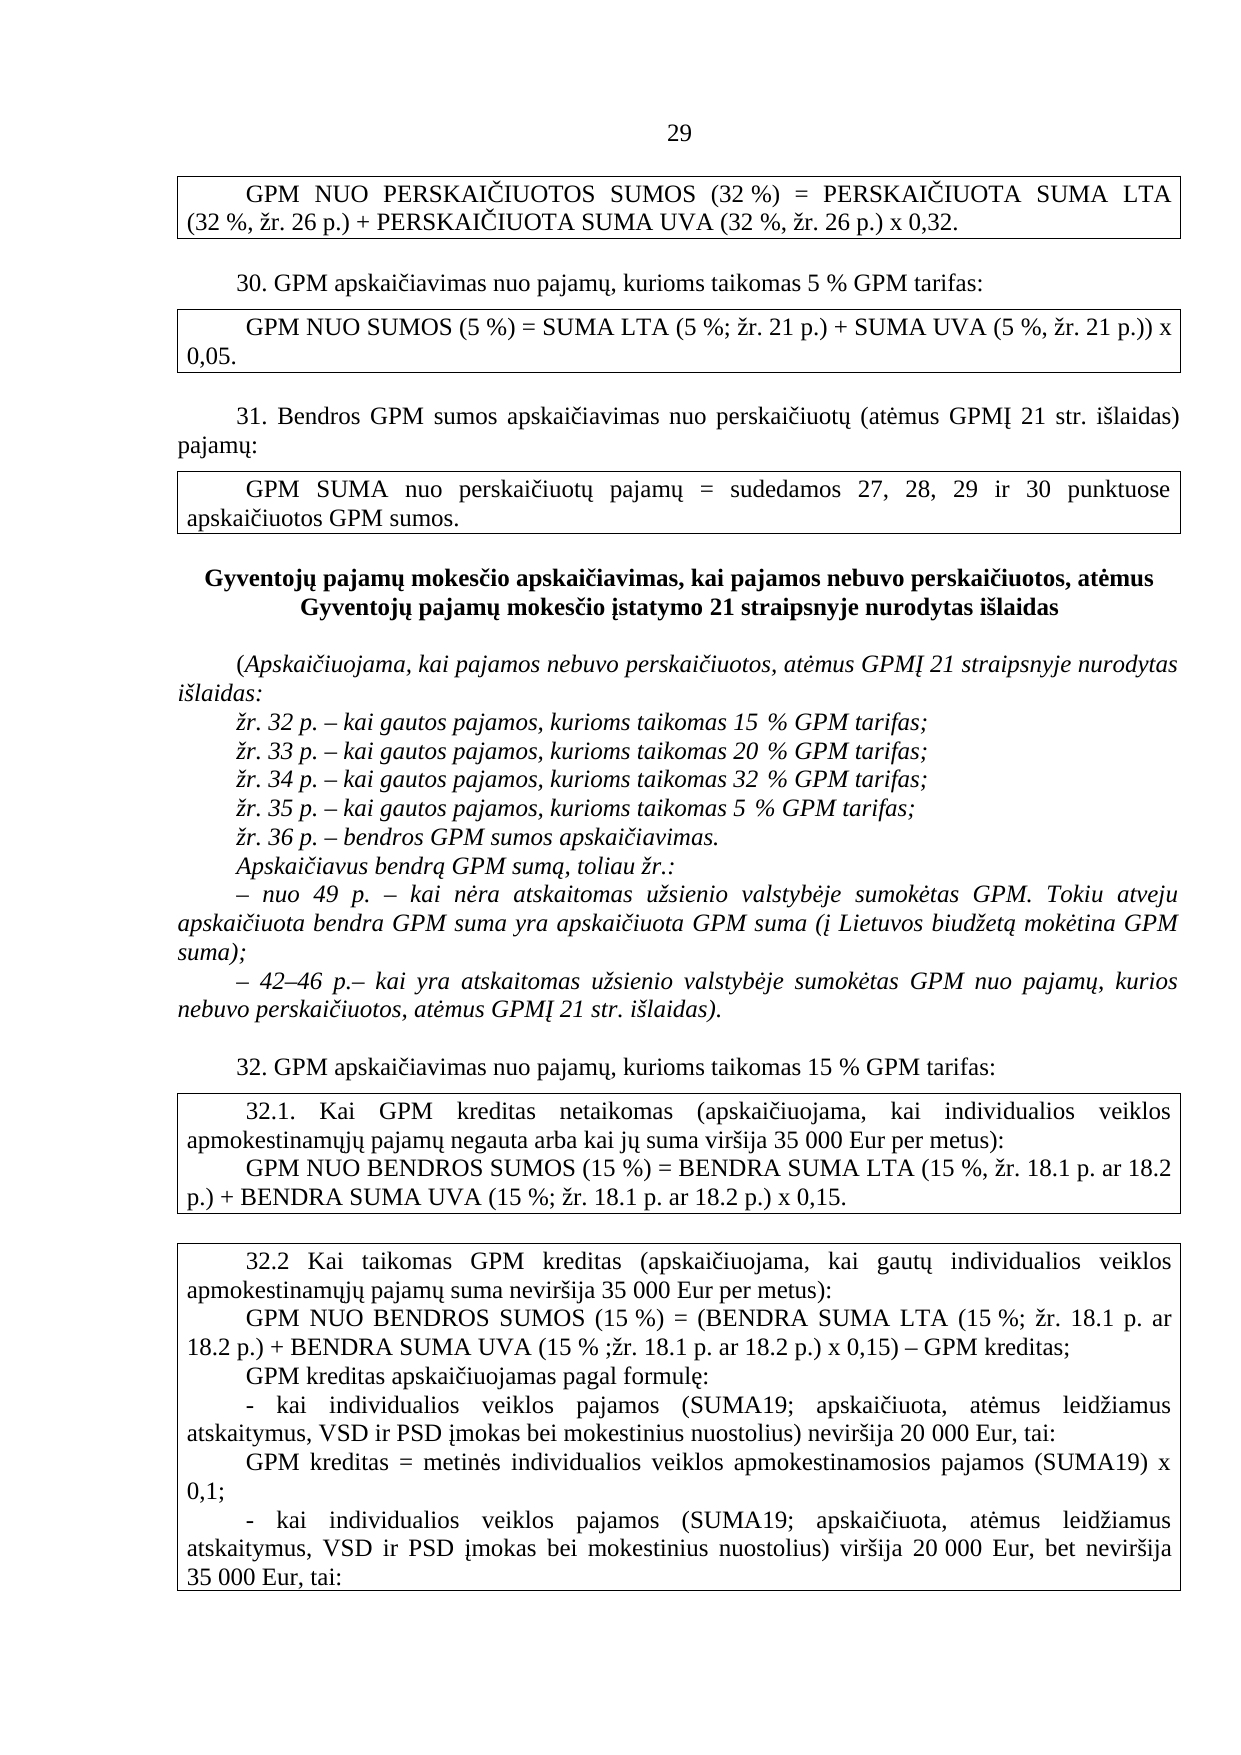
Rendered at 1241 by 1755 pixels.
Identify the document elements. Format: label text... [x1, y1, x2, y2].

text GPM NUO SUMOS (5 %) = SUMA LTA (5 %; žr. 21 p.) + SUMA UVA (5 %, žr. 21 p.)) x 0,05. [178, 310, 1180, 372]
text žr. 32 p. – kai gautos pajamos, kurioms taikomas 15 % GPM tarifas; [177, 707, 1181, 736]
text – 42–46 p.– kai yra atskaitomas užsienio valstybėje sumokėtas GPM nuo pajamų, kurios nebuvo perskaičiuotos, atėmus GPMĮ 21 str. išlaidas). [177, 966, 1181, 1023]
text žr. 33 p. – kai gautos pajamos, kurioms taikomas 20 % GPM tarifas; [177, 736, 1181, 764]
text 30. GPM apskaičiavimas nuo pajamų, kurioms taikomas 5 % GPM tarifas: [177, 268, 1181, 297]
text žr. 34 p. – kai gautos pajamos, kurioms taikomas 32 % GPM tarifas; [177, 764, 1181, 793]
text – nuo 49 p. – kai nėra atskaitomas užsienio valstybėje sumokėtas GPM. Tokiu atveju apskaičiuota bendra GPM suma yra apskaičiuota GPM suma (į Lietuvos biudžetą mokėtina GPM suma); [177, 879, 1181, 966]
text GPM NUO BENDROS SUMOS (15 %) = BENDRA SUMA LTA (15 %, žr. 18.1 p. ar 18.2 p.) + BENDRA SUMA UVA (15 %; žr. 18.1 p. ar 18.2 p.) x 0,15. [178, 1150, 1180, 1213]
text - kai individualios veiklos pajamos (SUMA19; apskaičiuota, atėmus leidžiamus atskaitymus, VSD ir PSD įmokas bei mokestinius nuostolius) viršija 20 000 Eur, bet neviršija 35 000 Eur, tai: [178, 1502, 1180, 1590]
text Gyventojų pajamų mokesčio apskaičiavimas, kai pajamos nebuvo perskaičiuotos, atėmus Gyventojų pajamų mokesčio įstatymo 21 straipsnyje nurodytas išlaidas [177, 563, 1181, 621]
text GPM kreditas = metinės individualios veiklos apmokestinamosios pajamos (SUMA19) x 0,1; [178, 1444, 1180, 1502]
text 32.1. Kai GPM kreditas netaikomas (apskaičiuojama, kai individualios veiklos apmokestinamųjų pajamų negauta arba kai jų suma viršija 35 000 Eur per metus): [178, 1094, 1180, 1150]
text GPM NUO BENDROS SUMOS (15 %) = (BENDRA SUMA LTA (15 %; žr. 18.1 p. ar 18.2 p.) + BENDRA SUMA UVA (15 % ;žr. 18.1 p. ar 18.2 p.) x 0,15) – GPM kreditas; [178, 1300, 1180, 1358]
text Apskaičiavus bendrą GPM sumą, toliau žr.: [177, 851, 1181, 879]
text (Apskaičiuojama, kai pajamos nebuvo perskaičiuotos, atėmus GPMĮ 21 straipsnyje nurodytas išlaidas: [177, 649, 1181, 707]
text - kai individualios veiklos pajamos (SUMA19; apskaičiuota, atėmus leidžiamus atskaitymus, VSD ir PSD įmokas bei mokestinius nuostolius) neviršija 20 000 Eur, tai: [178, 1387, 1180, 1444]
text 31. Bendros GPM sumos apskaičiavimas nuo perskaičiuotų (atėmus GPMĮ 21 str. išlaidas) pajamų: [177, 401, 1181, 459]
text GPM kreditas apskaičiuojamas pagal formulę: [178, 1358, 1180, 1387]
text GPM SUMA nuo perskaičiuotų pajamų = sudedamos 27, 28, 29 ir 30 punktuose apskaičiuotos GPM sumos. [178, 472, 1180, 533]
text 32. GPM apskaičiavimas nuo pajamų, kurioms taikomas 15 % GPM tarifas: [177, 1052, 1181, 1081]
text žr. 36 p. – bendros GPM sumos apskaičiavimas. [177, 822, 1181, 851]
text 32.2 Kai taikomas GPM kreditas (apskaičiuojama, kai gautų individualios veiklos apmokestinamųjų pajamų suma neviršija 35 000 Eur per metus): [178, 1244, 1180, 1300]
text GPM NUO PERSKAIČIUOTOS SUMOS (32 %) = PERSKAIČIUOTA SUMA LTA (32 %, žr. 26 p.) + PERSKAIČIUOTA SUMA UVA (32 %, žr. 26 p.) x 0,32. [178, 177, 1180, 238]
text žr. 35 p. – kai gautos pajamos, kurioms taikomas 5 % GPM tarifas; [177, 793, 1181, 822]
